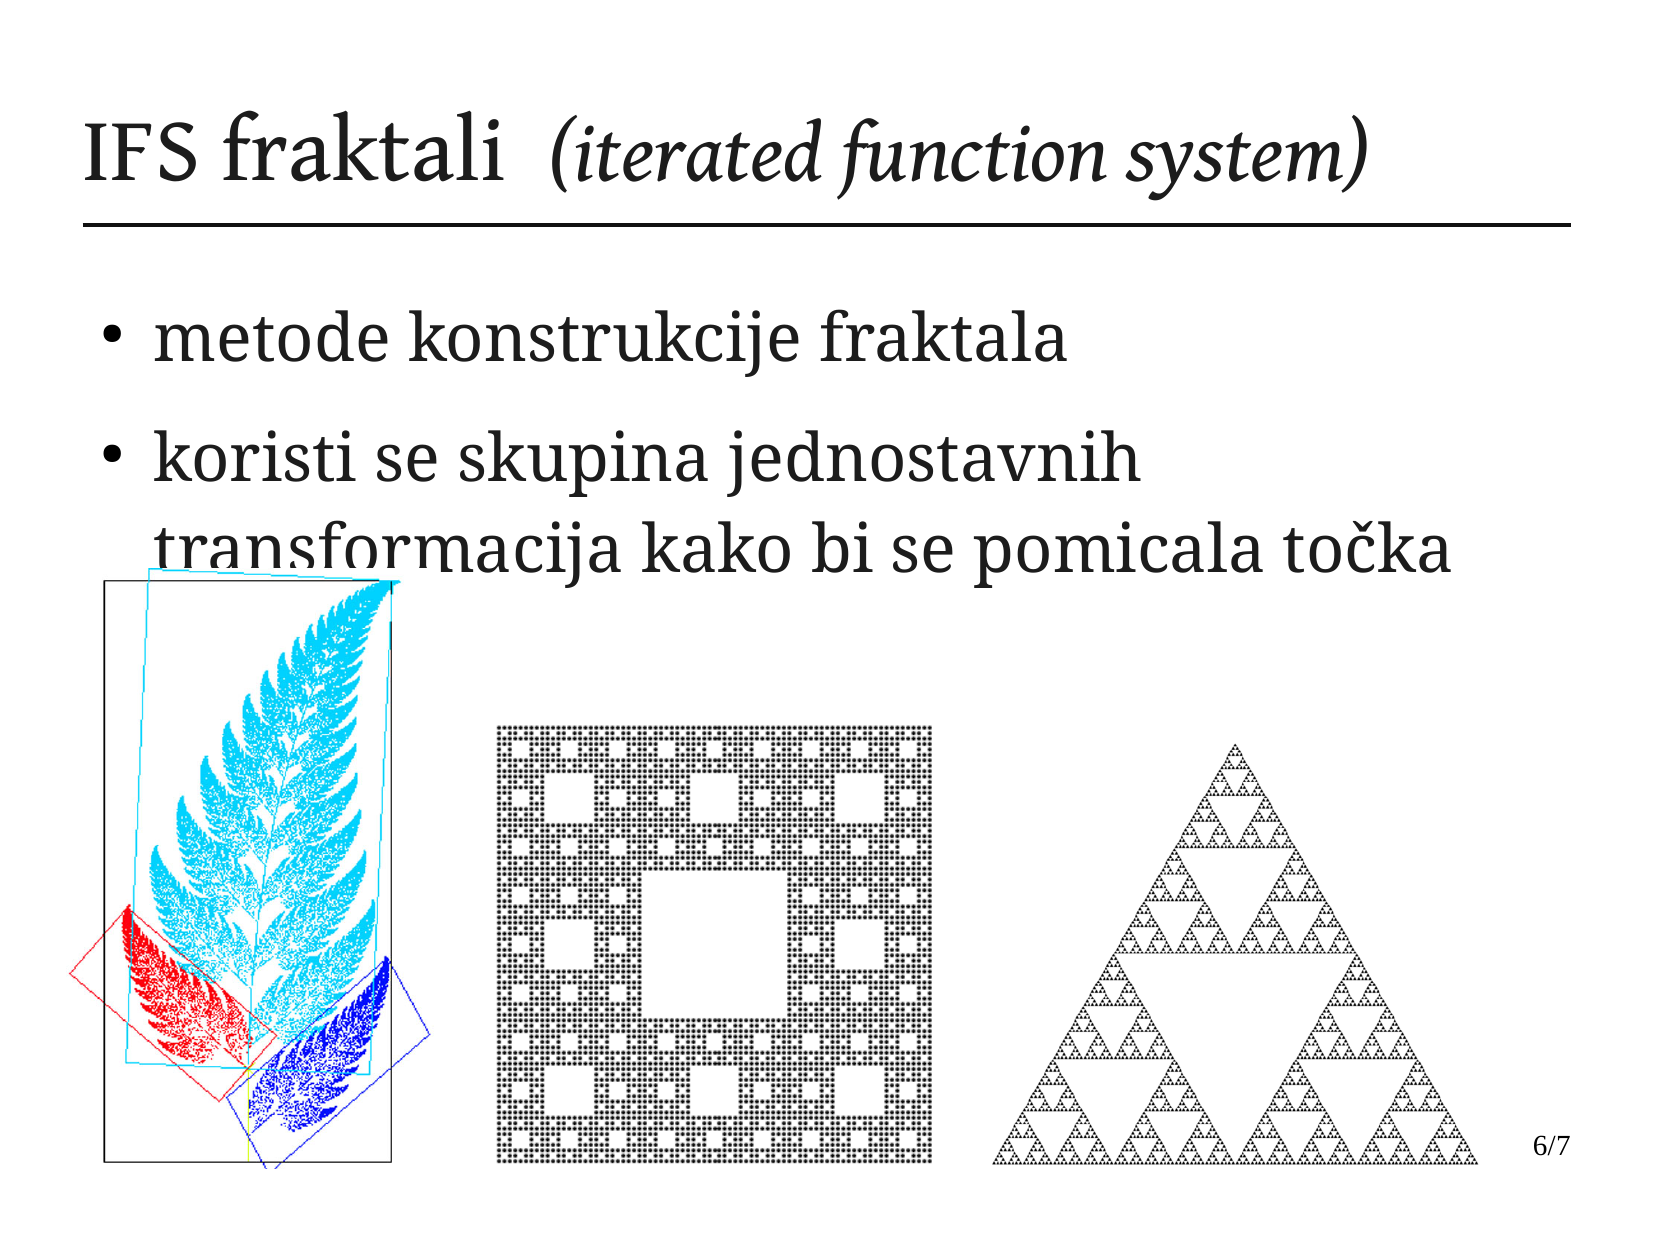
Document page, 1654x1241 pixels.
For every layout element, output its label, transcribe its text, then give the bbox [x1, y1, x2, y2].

title IFS fraktali (iterated function system) [82, 49, 1571, 257]
picture [968, 719, 1501, 1171]
list metode konstrukcije fraktala koristi se skupina jednostavnih transformacija kako bi se pomicala točka [82, 290, 1571, 553]
picture [489, 719, 940, 1171]
picture [60, 568, 440, 1169]
